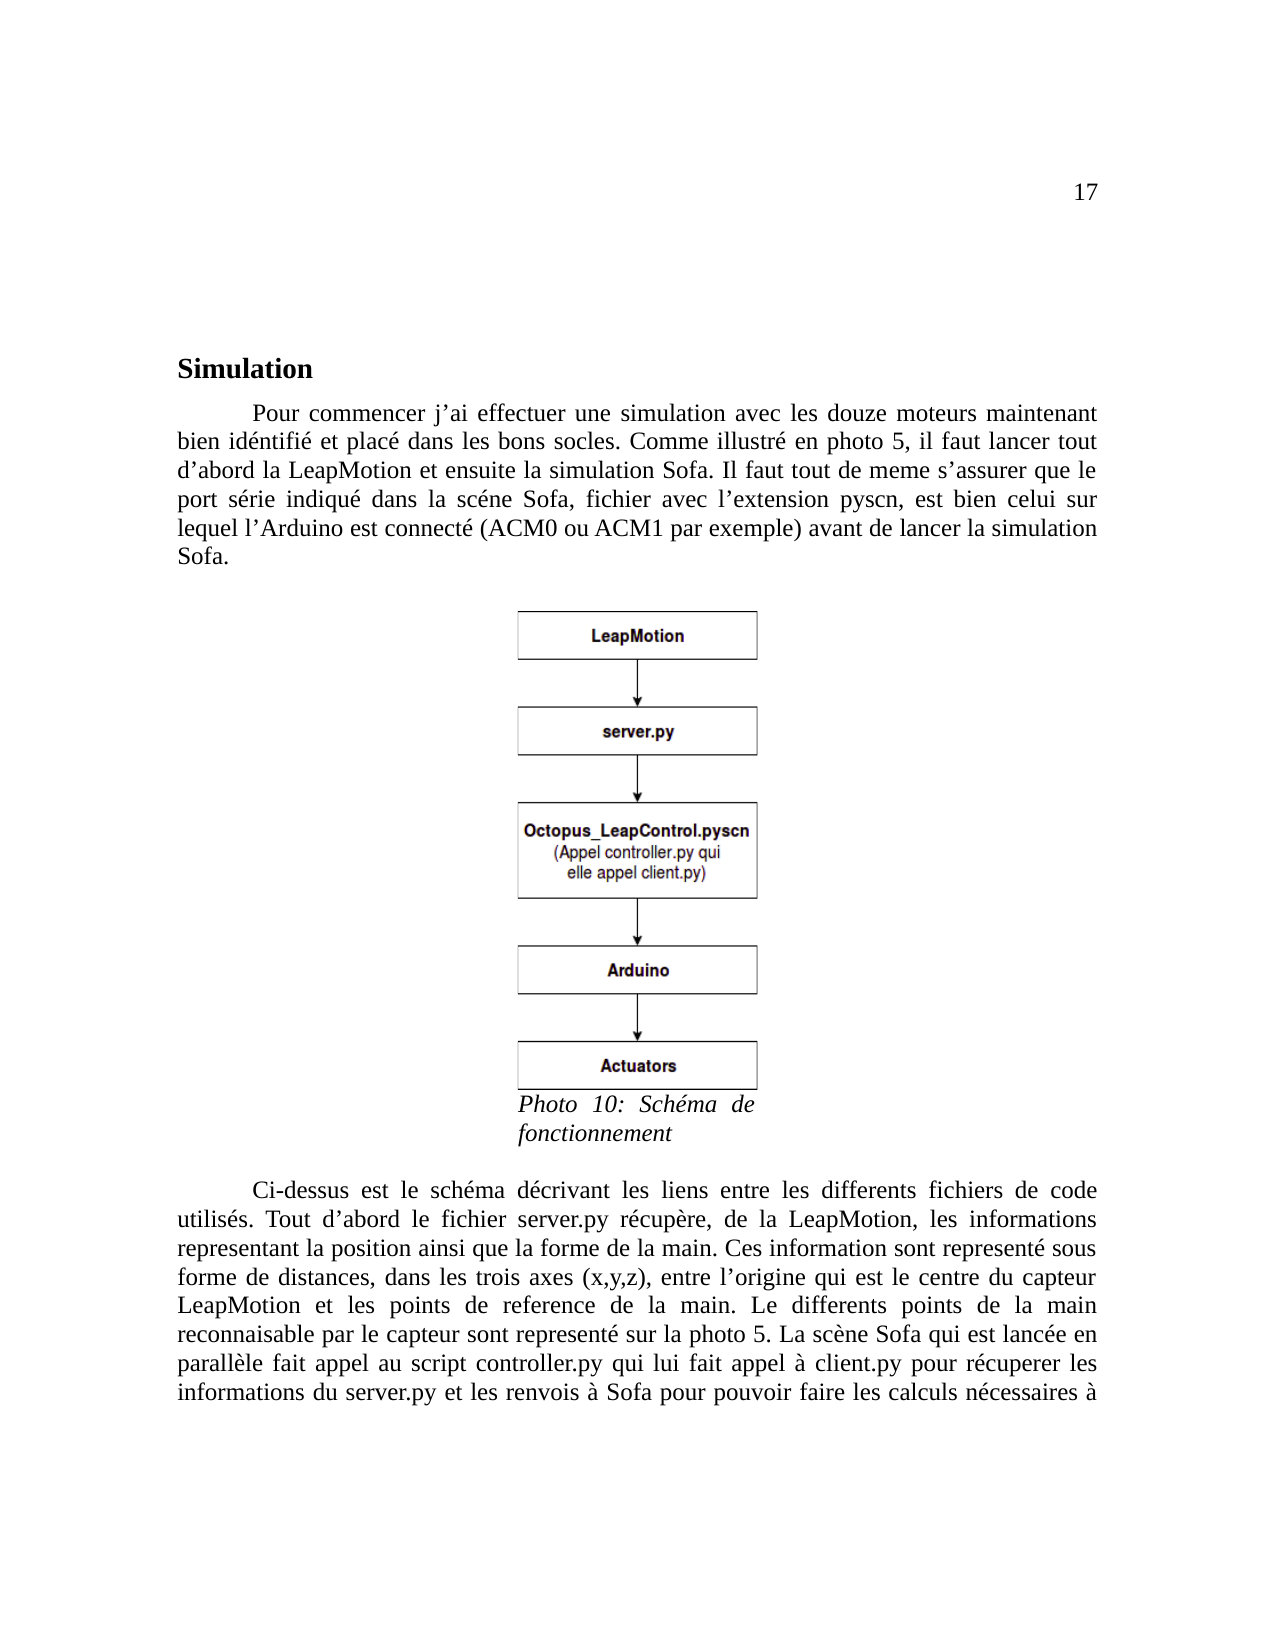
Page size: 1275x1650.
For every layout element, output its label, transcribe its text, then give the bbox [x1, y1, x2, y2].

text Pour commencer j’ai effectuer une simulation avec les douze moteurs maintenant bien idéntifié et placé dans les bons socles. Comme illustré en photo 5, il faut lancer tout d’abord la LeapMotion et ensuite la simulation Sofa. Il faut tout de meme s’assurer que le port série indiqué dans la scéne Sofa, fichier avec l’extension pyscn, est bien celui sur lequel l’Arduino est connecté (ACM0 ou ACM1 par exemple) avant de lancer la simulation Sofa. [177, 398, 1098, 570]
text Ci-dessus est le schéma décrivant les liens entre les differents fichiers de code utilisés. Tout d’abord le fichier server.py récupère, de la LeapMotion, les informations representant la position ainsi que la forme de la main. Ces information sont representé sous forme de distances, dans les trois axes (x,y,z), entre l’origine qui est le centre du capteur LeapMotion et les points de reference de la main. Le differents points de la main reconnaisable par le capteur sont representé sur la photo 5. La scène Sofa qui est lancée en parallèle fait appel au script controller.py qui lui fait appel à client.py pour récuperer les informations du server.py et les renvois à Sofa pour pouvoir faire les calculs nécessaires à [177, 1175, 1098, 1405]
picture [517, 611, 758, 1090]
subtitle Simulation [177, 352, 1098, 385]
text Photo 10: Schéma de fonctionnement [518, 1090, 757, 1147]
